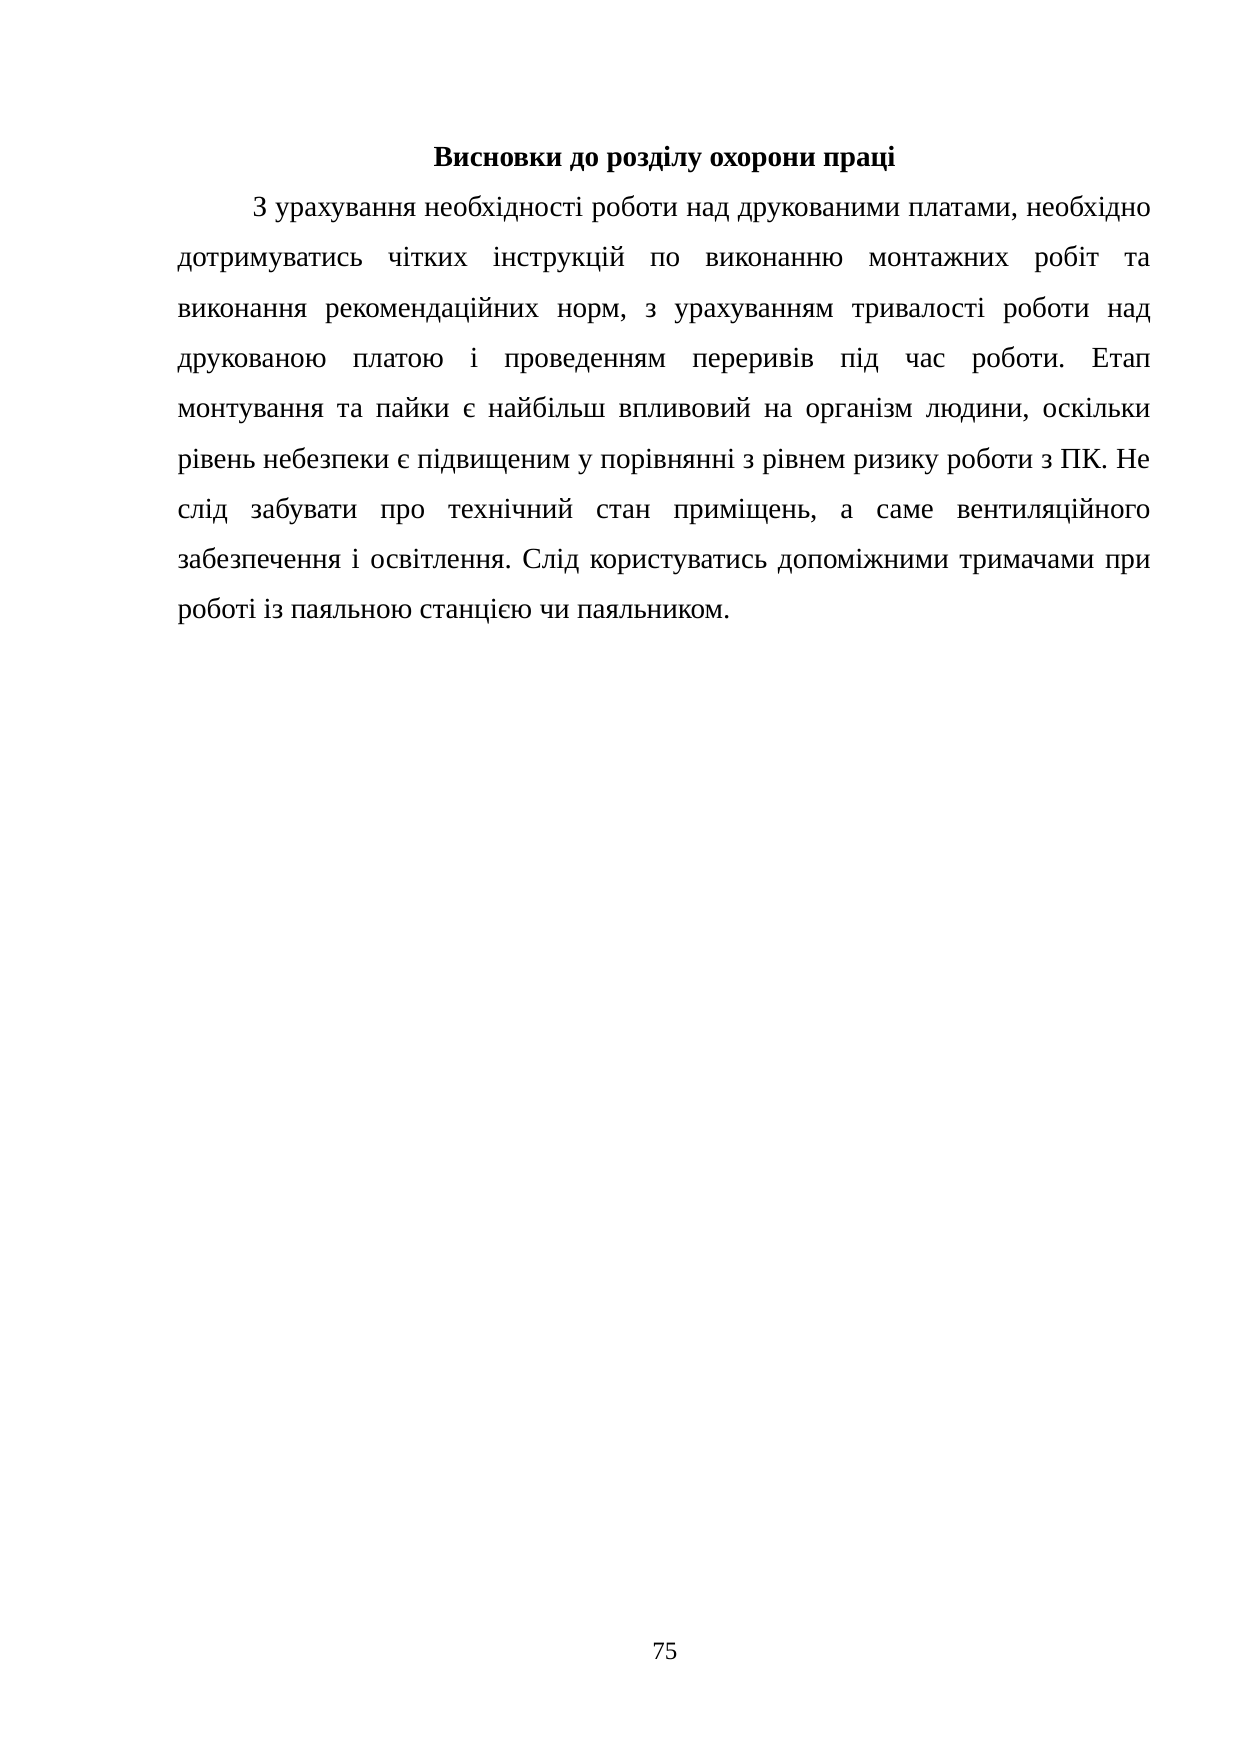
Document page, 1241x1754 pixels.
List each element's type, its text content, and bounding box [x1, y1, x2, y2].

text Висновки до розділу охорони праці [177, 139, 1152, 172]
text З урахування необхідності роботи над друкованими платами, необхідно дотримуватись чітких інструкцій по виконанню монтажних робіт та виконання рекомендаційних норм, з урахуванням тривалості роботи над друкованою платою і проведенням переривів під час роботи. Етап монтування та пайки є найбільш впливовий на організм людини, оскільки рівень небезпеки є підвищеним у порівнянні з рівнем ризику роботи з ПК. Не слід забувати про технічний стан приміщень, а саме вентиляційного забезпечення і освітлення. Слід користуватись допоміжними тримачами при роботі із паяльною станцією чи паяльником. [177, 189, 1152, 625]
